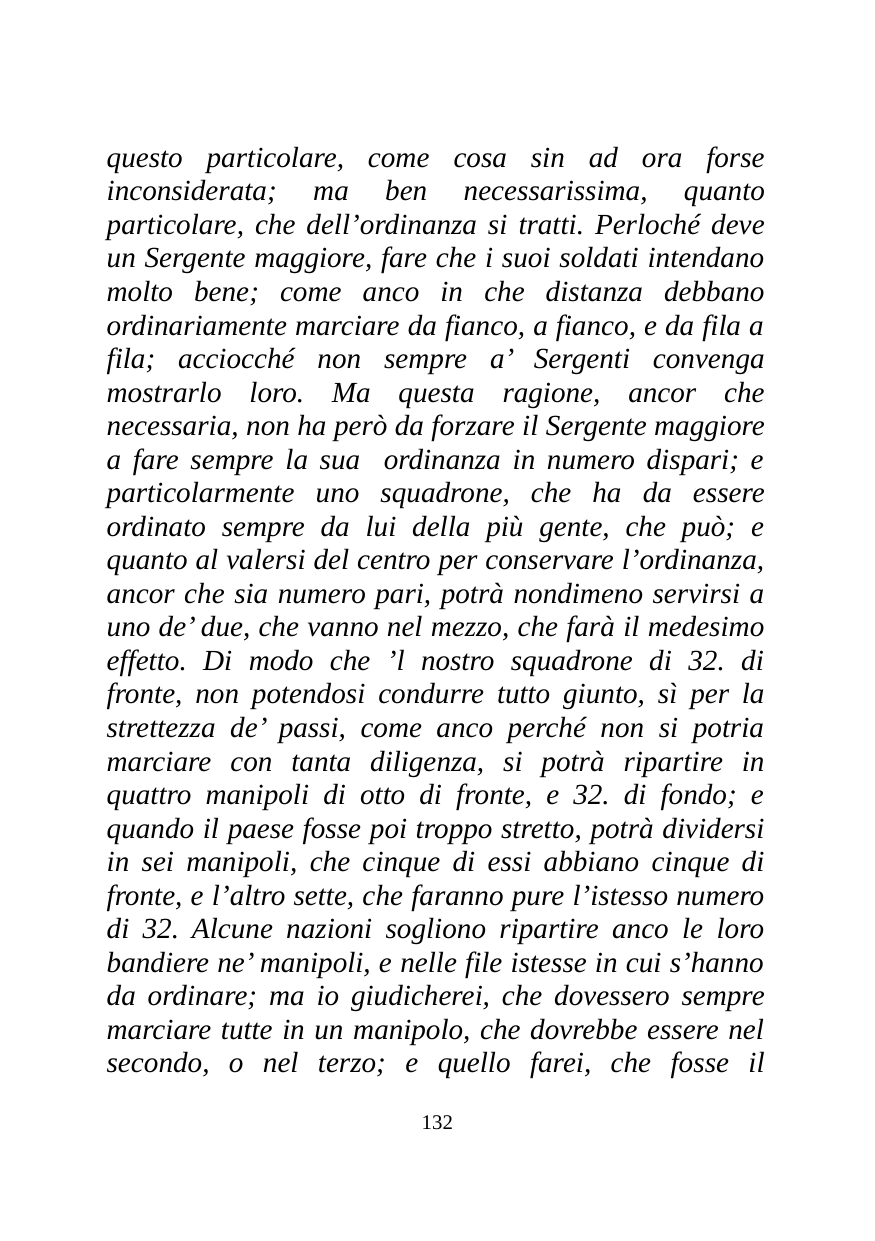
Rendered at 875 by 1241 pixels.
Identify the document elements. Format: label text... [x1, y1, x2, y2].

text questo particolare, come cosa sin ad ora forse inconsiderata; ma ben necessarissima, quanto particolare, che dell’ordinanza si tratti. Perloché deve un Sergente maggiore, fare che i suoi soldati intendano molto bene; come anco in che distanza debbano ordinariamente marciare da fianco, a fianco, e da fila a fila; acciocché non sempre a’ Sergenti convenga mostrarlo loro. Ma questa ragione, ancor che necessaria, non ha però da forzare il Sergente maggiore a fare sempre la sua ordinanza in numero dispari; e particolarmente uno squadrone, che ha da essere ordinato sempre da lui della più gente, che può; e quanto al valersi del centro per conservare l’ordinanza, ancor che sia numero pari, potrà nondimeno servirsi a uno de’ due, che vanno nel mezzo, che farà il medesimo effetto. Di modo che ’l nostro squadrone di 32. di fronte, non potendosi condurre tutto giunto, sì per la strettezza de’ passi, come anco perché non si potria marciare con tanta diligenza, si potrà ripartire in quattro manipoli di otto di fronte, e 32. di fondo; e quando il paese fosse poi troppo stretto, potrà dividersi in sei manipoli, che cinque di essi abbiano cinque di fronte, e l’altro sette, che faranno pure l’istesso numero di 32. Alcune nazioni sogliono ripartire anco le loro bandiere ne’ manipoli, e nelle file istesse in cui s’hanno da ordinare; ma io giudicherei, che dovessero sempre marciare tutte in un manipolo, che dovrebbe essere nel secondo, o nel terzo; e quello farei, che fosse il [106, 140, 768, 1079]
